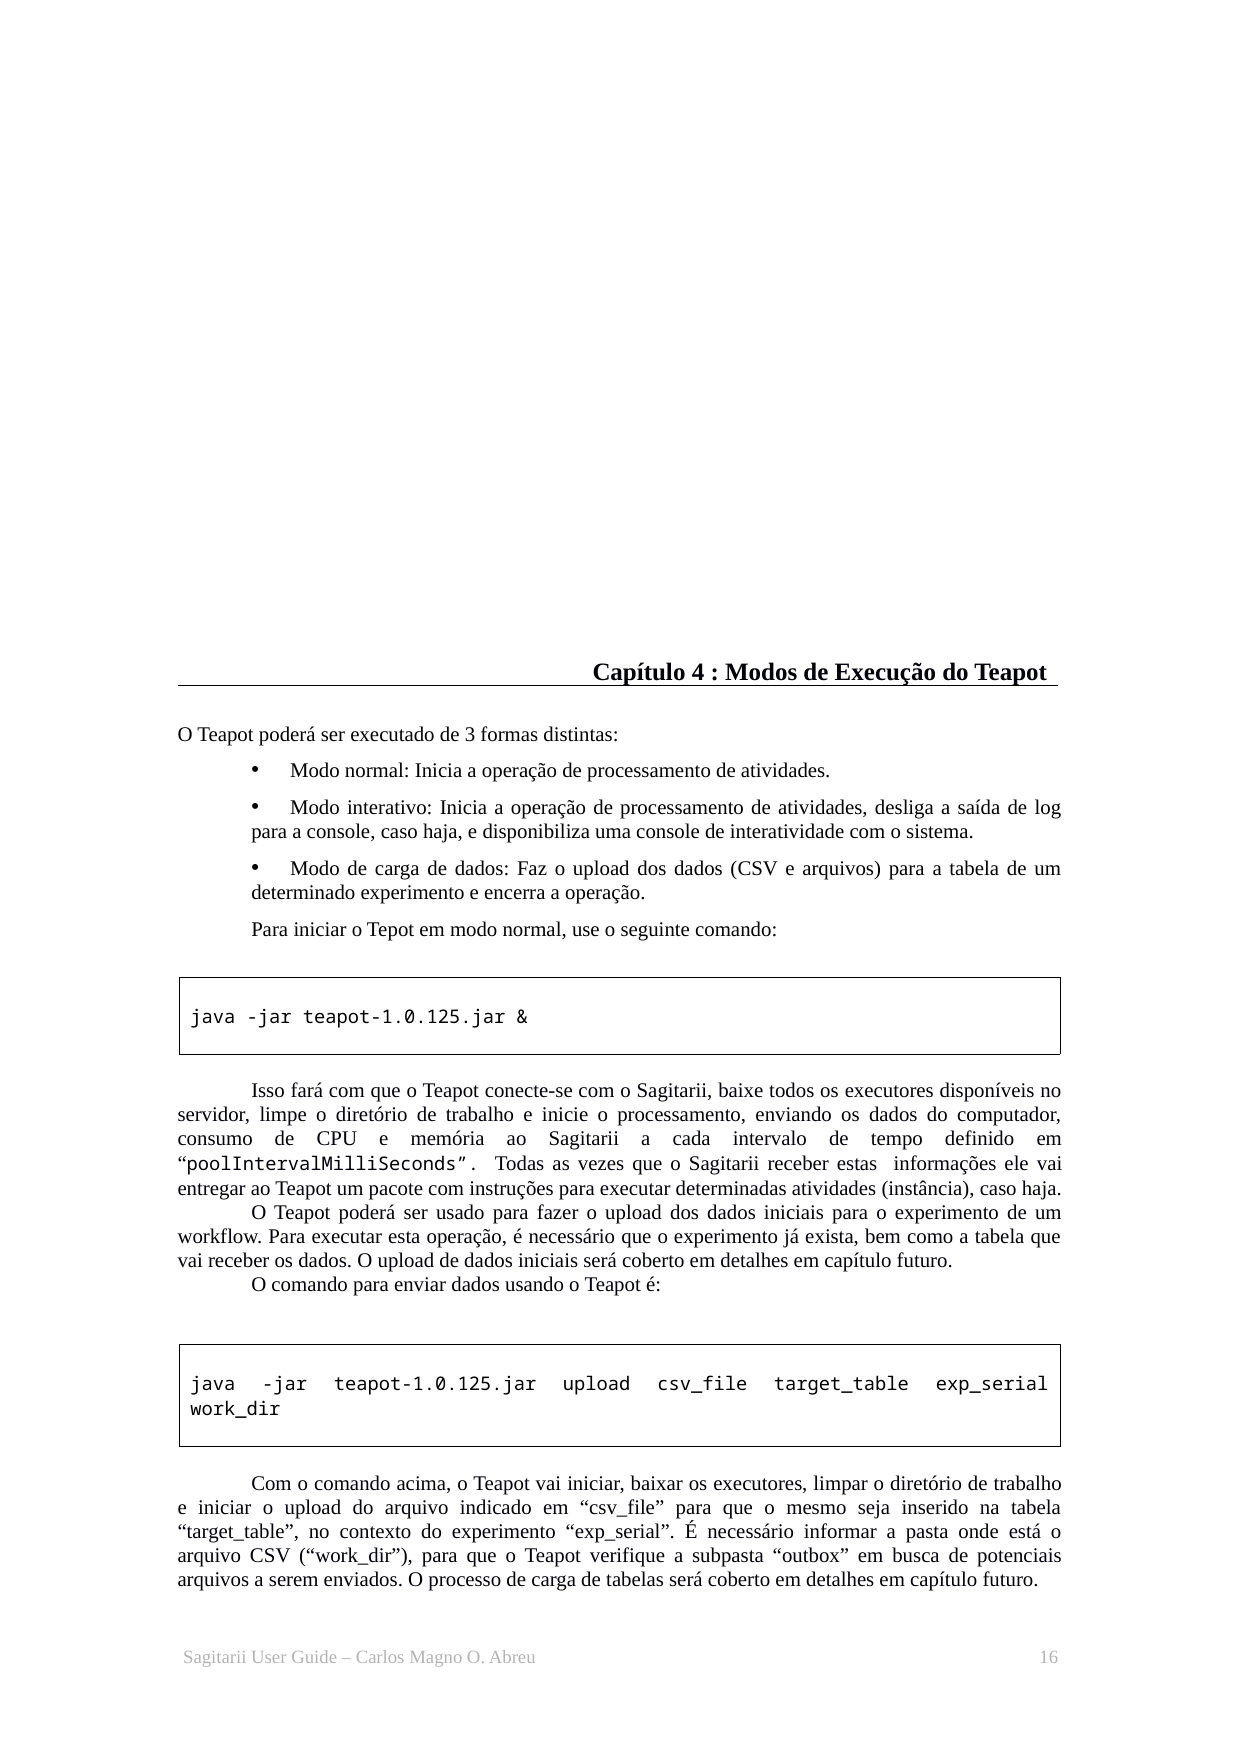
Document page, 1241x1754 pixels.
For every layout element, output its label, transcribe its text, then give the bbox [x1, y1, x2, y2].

table_header java -jar teapot-1.0.125.jar & [180, 978, 1060, 1054]
list Modo normal: Inicia a operação de processamento de atividades. [251, 758, 1063, 783]
text O comando para enviar dados usando o Teapot é: [177, 1272, 1063, 1296]
list Modo interativo: Inicia a operação de processamento de atividades, desliga a saída de log para a console, caso haja, e disponibiliza uma console de interatividade com o sistema. [251, 795, 1063, 843]
text Com o comando acima, o Teapot vai iniciar, baixar os executores, limpar o diretório de trabalho e iniciar o upload do arquivo indicado em “csv_file” para que o mesmo seja inserido na tabela “target_table”, no contexto do experimento “exp_serial”. É necessário informar a pasta onde está o arquivo CSV (“work_dir”), para que o Teapot verifique a subpasta “outbox” em busca de potenciais arquivos a serem enviados. O processo de carga de tabelas será coberto em detalhes em capítulo futuro. [177, 1471, 1063, 1591]
table_header java -jar teapot-1.0.125.jar upload csv_file target_table exp_serial work_dir [180, 1345, 1060, 1446]
text O Teapot poderá ser usado para fazer o upload dos dados iniciais para o experimento de um workflow. Para executar esta operação, é necessário que o experimento já exista, bem como a tabela que vai receber os dados. O upload de dados iniciais será coberto em detalhes em capítulo futuro. [177, 1200, 1063, 1272]
text O Teapot poderá ser executado de 3 formas distintas: [177, 722, 1063, 746]
list Modo de carga de dados: Faz o upload dos dados (CSV e arquivos) para a tabela de um determinado experimento e encerra a operação. [251, 856, 1063, 904]
text Isso fará com que o Teapot conecte-se com o Sagitarii, baixe todos os executores disponíveis no servidor, limpe o diretório de trabalho e inicie o processamento, enviando os dados do computador, consumo de CPU e memória ao Sagitarii a cada intervalo de tempo definido em “poolIntervalMilliSeconds”. Todas as vezes que o Sagitarii receber estas informações ele vai entregar ao Teapot um pacote com instruções para executar determinadas atividades (instância), caso haja. [177, 1078, 1063, 1200]
table_header Capítulo 4 : Modos de Execução do Teapot [178, 632, 1058, 685]
text Para iniciar o Tepot em modo normal, use o seguinte comando: [251, 917, 1063, 941]
